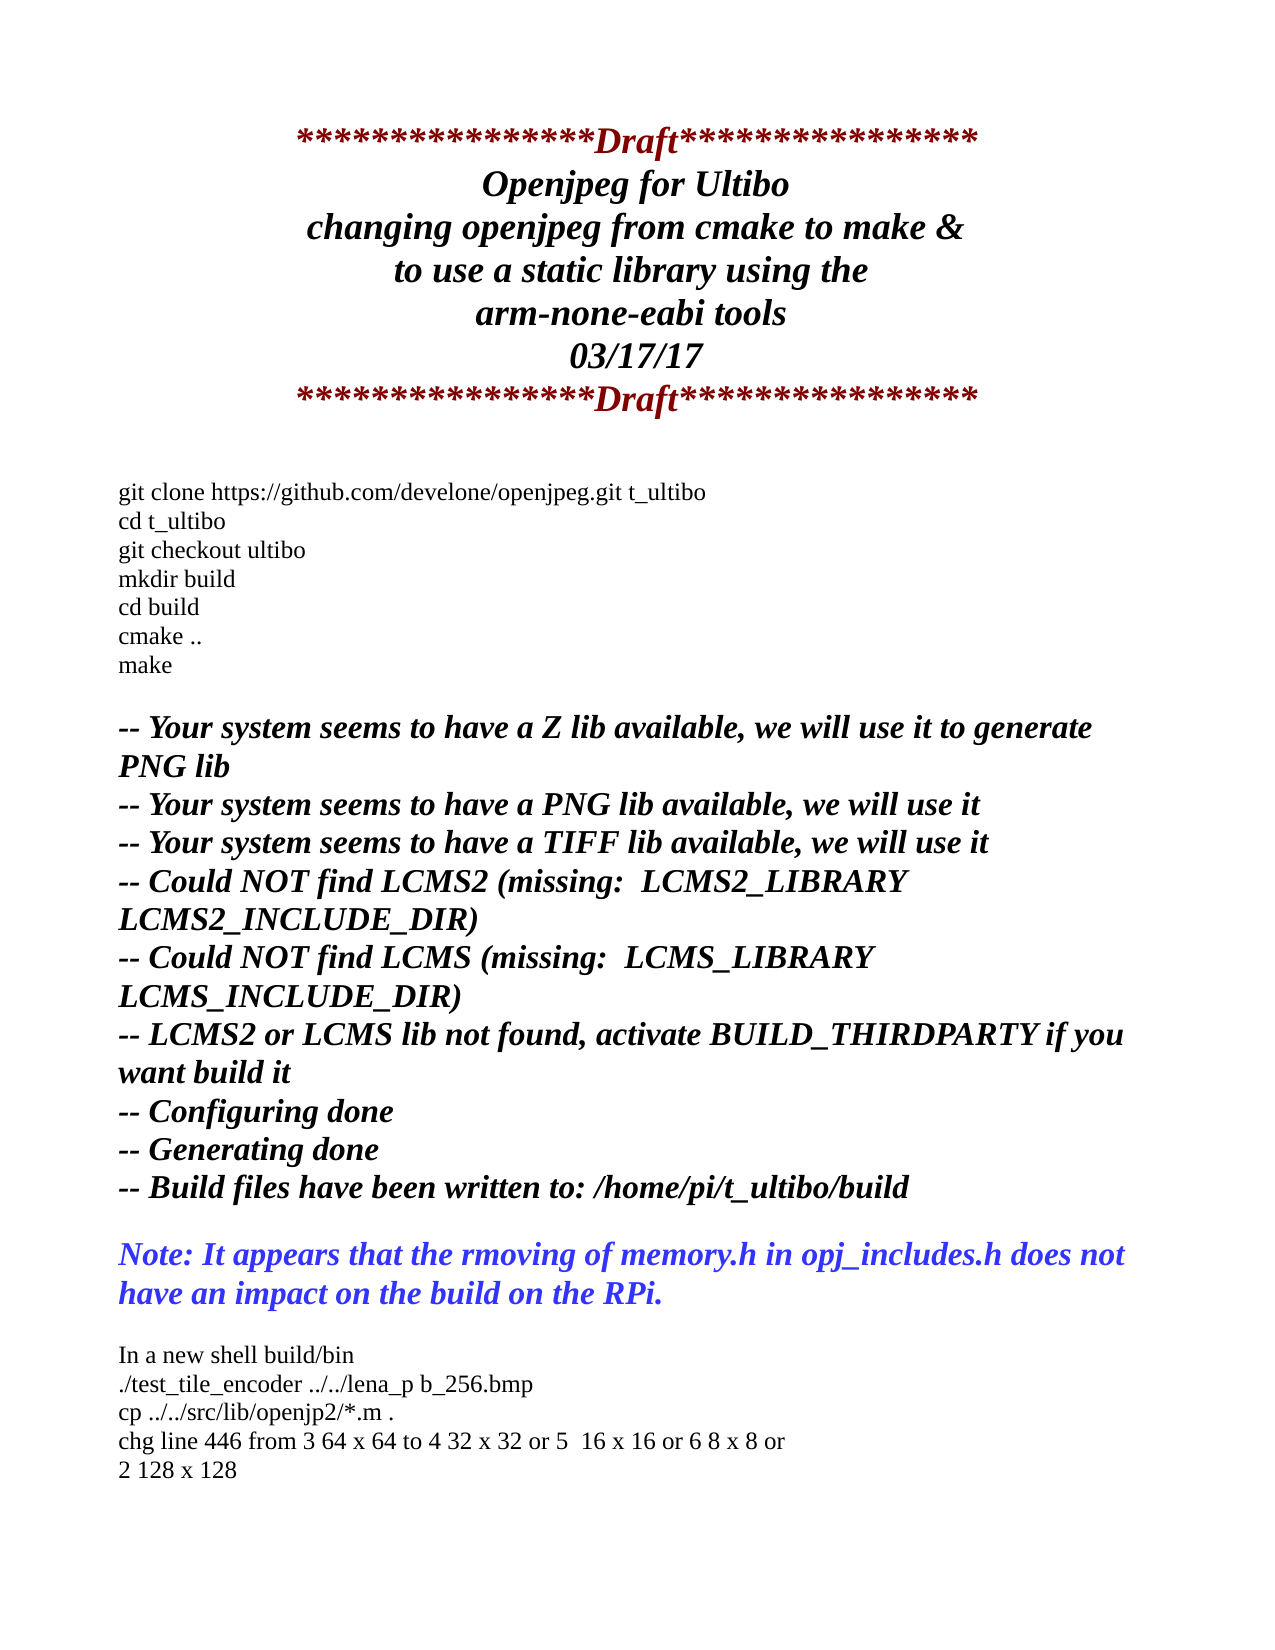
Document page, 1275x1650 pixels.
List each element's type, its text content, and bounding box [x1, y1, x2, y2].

text chg line 446 from 3 64 x 64 to 4 32 x 32 or 5 16 x 16 or 6 8 x 8 or [118, 1426, 1157, 1455]
text -- Could NOT find LCMS (missing: LCMS_LIBRARY LCMS_INCLUDE_DIR) [118, 937, 1157, 1014]
text -- Could NOT find LCMS2 (missing: LCMS2_LIBRARY LCMS2_INCLUDE_DIR) [118, 861, 1157, 937]
text -- Your system seems to have a Z lib available, we will use it to generate PNG lib [118, 707, 1157, 784]
text ./test_tile_encoder ../../lena_p b_256.bmp [118, 1369, 1157, 1397]
text Note: It appears that the rmoving of memory.h in opj_includes.h does not have an impact on the build on the RPi. [118, 1234, 1157, 1311]
text to use a static library using the [118, 247, 1157, 291]
text git checkout ultibo [118, 535, 1157, 564]
text -- Your system seems to have a TIFF lib available, we will use it [118, 822, 1157, 861]
text -- Build files have been written to: /home/pi/t_ultibo/build [118, 1167, 1157, 1206]
text -- Your system seems to have a PNG lib available, we will use it [118, 784, 1157, 822]
text cmake .. [118, 621, 1157, 650]
text -- Generating done [118, 1129, 1157, 1167]
text cp ../../src/lib/openjp2/*.m . [118, 1397, 1157, 1426]
text -- Configuring done [118, 1091, 1157, 1129]
text arm-none-eabi tools [118, 291, 1157, 334]
text ****************Draft**************** [118, 377, 1157, 420]
text 03/17/17 [118, 334, 1157, 377]
text In a new shell build/bin [118, 1340, 1157, 1369]
text Openjpeg for Ultibo [118, 161, 1157, 204]
text ****************Draft**************** [118, 118, 1157, 161]
text changing openjpeg from cmake to make & [118, 204, 1157, 247]
text -- LCMS2 or LCMS lib not found, activate BUILD_THIRDPARTY if you want build it [118, 1014, 1157, 1091]
text mkdir build [118, 564, 1157, 592]
text make [118, 650, 1157, 679]
text cd t_ultibo [118, 506, 1157, 535]
text git clone https://github.com/develone/openjpeg.git t_ultibo [118, 477, 1157, 506]
text cd build [118, 592, 1157, 621]
text 2 128 x 128 [118, 1455, 1157, 1484]
